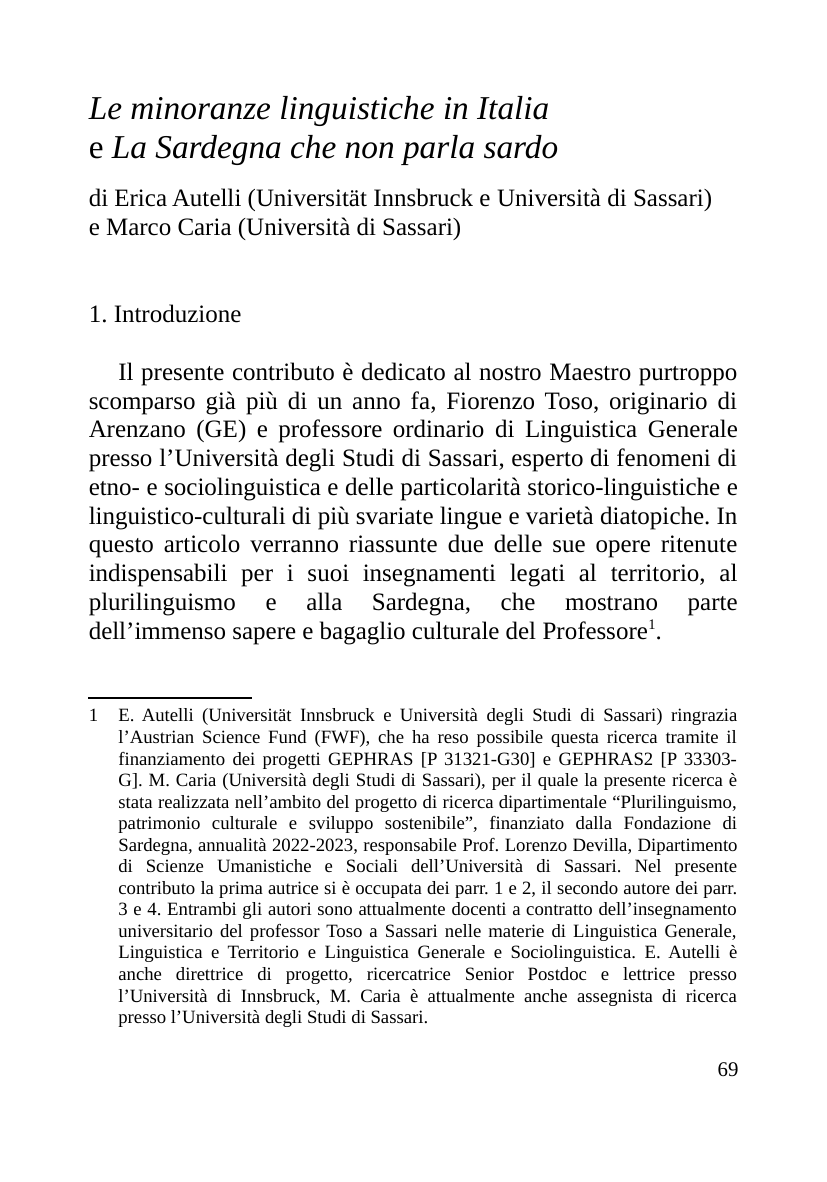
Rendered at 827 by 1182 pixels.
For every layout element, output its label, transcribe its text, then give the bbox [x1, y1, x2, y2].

text E. Autelli (Universität Innsbruck e Università degli Studi di Sassari) ringrazia l’Austrian Science Fund (FWF), che ha reso possibile questa ricerca tramite il finanziamento dei progetti GEPHRAS [P 31321-G30] e GEPHRAS2 [P 33303-G]. M. Caria (Università degli Studi di Sassari), per il quale la presente ricerca è stata realizzata nell’ambito del progetto di ricerca dipartimentale “Plurilinguismo, patrimonio culturale e sviluppo sostenibile”, finanziato dalla Fondazione di Sardegna, annualità 2022-2023, responsabile Prof. Lorenzo Devilla, Dipartimento di Scienze Umanistiche e Sociali dell’Università di Sassari. Nel presente contributo la prima autrice si è occupata dei parr. 1 e 2, il secondo autore dei parr. 3 e 4. Entrambi gli autori sono attualmente docenti a contratto dell’insegnamento universitario del professor Toso a Sassari nelle materie di Linguistica Generale, Linguistica e Territorio e Linguistica Generale e Sociolinguistica. E. Autelli è anche direttrice di progetto, ricercatrice Senior Postdoc e lettrice presso l’Università di Innsbruck, M. Caria è attualmente anche assegnista di ricerca presso l’Università degli Studi di Sassari. [88, 704, 738, 1028]
subtitle Le minoranze linguistiche in Italia e La Sardegna che non parla sardo [88, 88, 738, 165]
text Il presente contributo è dedicato al nostro Maestro purtroppo scomparso già più di un anno fa, Fiorenzo Toso, originario di Arenzano (GE) e professore ordinario di Linguistica Generale presso l’Università degli Studi di Sassari, esperto di fenomeni di etno- e sociolinguistica e delle particolarità storico-linguistiche e linguistico-culturali di più svariate lingue e varietà diatopiche. In questo articolo verranno riassunte due delle sue opere ritenute indispensabili per i suoi insegnamenti legati al territorio, al plurilinguismo e alla Sardegna, che mostrano parte dell’immenso sapere e bagaglio culturale del Professore. [88, 357, 738, 644]
text di Erica Autelli (Universität Innsbruck e Università di Sassari) [88, 183, 738, 212]
text 1. Introduzione [88, 299, 738, 328]
text e Marco Caria (Università di Sassari) [88, 212, 738, 240]
